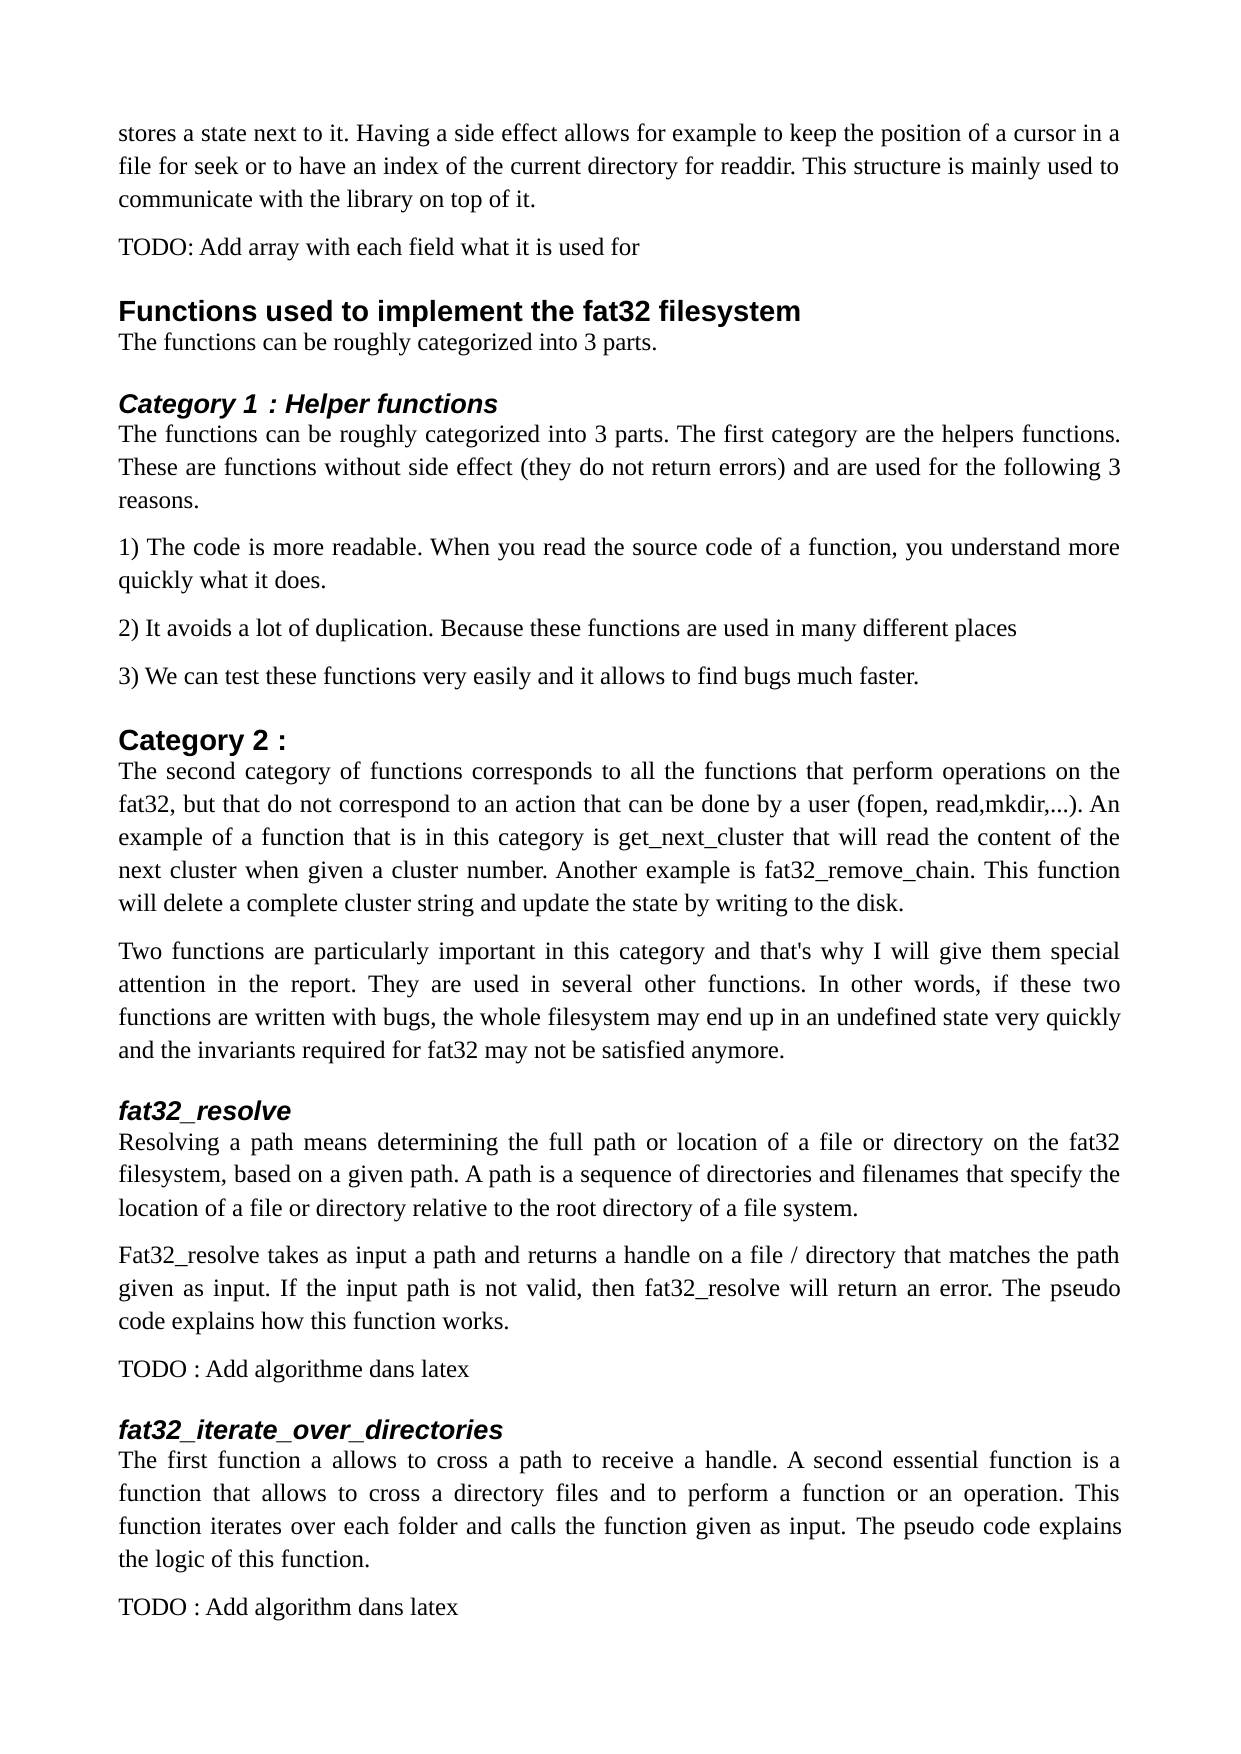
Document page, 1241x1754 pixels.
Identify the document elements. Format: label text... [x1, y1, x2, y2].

text 1) The code is more readable. When you read the source code of a function, you understand more quickly what it does. [118, 532, 1122, 594]
text TODO : Add algorithme dans latex [118, 1354, 1122, 1383]
text The functions can be roughly categorized into 3 parts. [118, 327, 1122, 356]
text 3) We can test these functions very easily and it allows to find bugs much faster. [118, 661, 1122, 689]
subtitle Functions used to implement the fat32 filesystem [118, 294, 1122, 327]
subtitle Category 2 : [118, 723, 1122, 756]
text TODO : Add algorithm dans latex [118, 1592, 1122, 1621]
text Fat32_resolve takes as input a path and returns a handle on a file / directory that matches the path given as input. If the input path is not valid, then fat32_resolve will return an error. The pseudo code explains how this function works. [118, 1240, 1122, 1335]
text Resolving a path means determining the full path or location of a file or directory on the fat32 filesystem, based on a given path. A path is a sequence of directories and filenames that specify the location of a file or directory relative to the root directory of a file system. [118, 1127, 1122, 1221]
subtitle fat32_iterate_over_directories [118, 1414, 1122, 1445]
subtitle fat32_resolve [118, 1095, 1122, 1127]
text 2) It avoids a lot of duplication. Because these functions are used in many different places [118, 613, 1122, 642]
subtitle Category 1 : Helper functions [118, 388, 1122, 419]
text The first function a allows to cross a path to receive a handle. A second essential function is a function that allows to cross a directory files and to perform a function or an operation. This function iterates over each folder and calls the function given as input. The pseudo code explains the logic of this function. [118, 1445, 1122, 1573]
text TODO: Add array with each field what it is used for [118, 232, 1122, 261]
text The second category of functions corresponds to all the functions that perform operations on the fat32, but that do not correspond to an action that can be done by a user (fopen, read,mkdir,...). An example of a function that is in this category is get_next_cluster that will read the content of the next cluster when given a cluster number. Another example is fat32_remove_chain. This function will delete a complete cluster string and update the state by writing to the disk. [118, 756, 1122, 917]
text Two functions are particularly important in this category and that's why I will give them special attention in the report. They are used in several other functions. In other words, if these two functions are written with bugs, the whole filesystem may end up in an undefined state very quickly and the invariants required for fat32 may not be satisfied anymore. [118, 936, 1122, 1064]
text stores a state next to it. Having a side effect allows for example to keep the position of a cursor in a file for seek or to have an index of the current directory for readdir. This structure is mainly used to communicate with the library on top of it. [118, 118, 1122, 213]
text The functions can be roughly categorized into 3 parts. The first category are the helpers functions. These are functions without side effect (they do not return errors) and are used for the following 3 reasons. [118, 419, 1122, 514]
